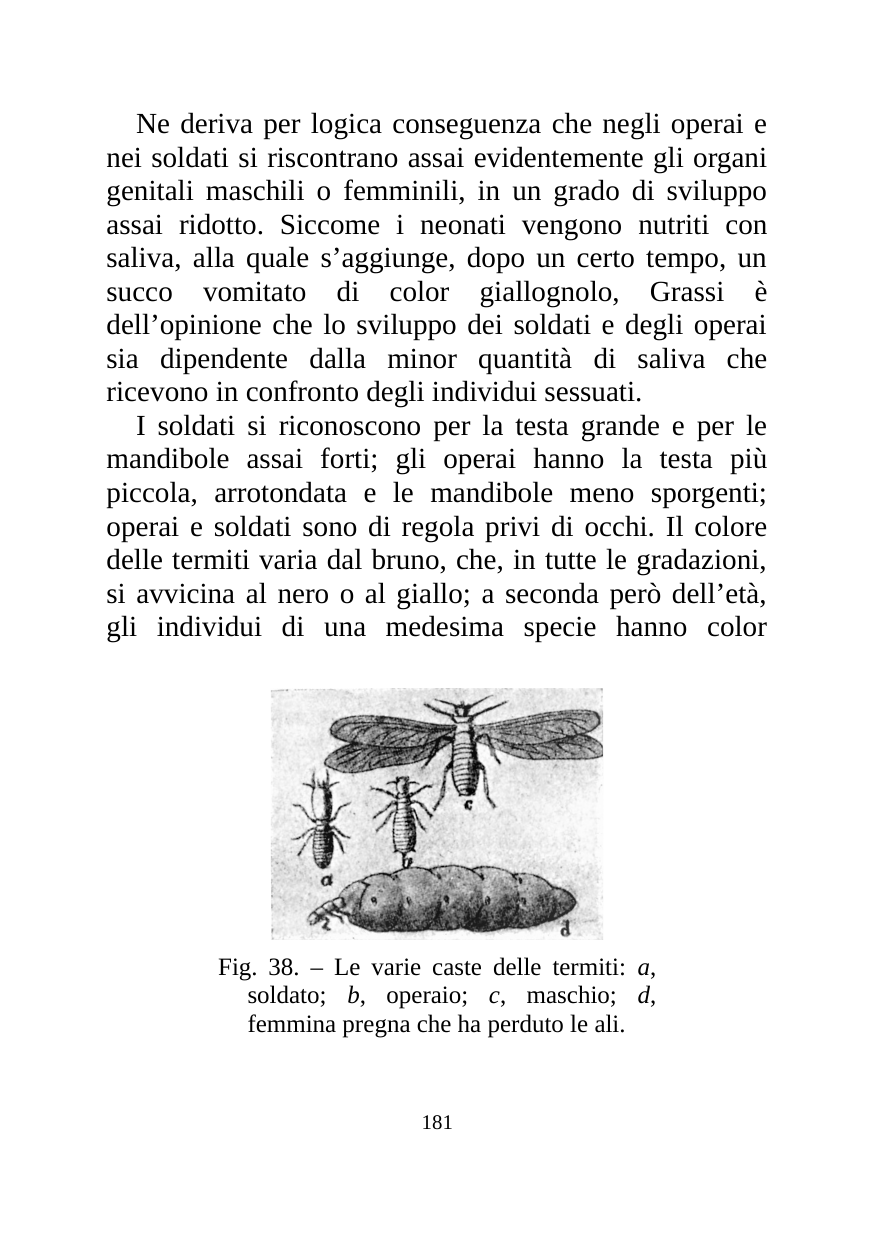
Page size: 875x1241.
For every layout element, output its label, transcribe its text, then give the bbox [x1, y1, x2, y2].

text Fig. 38. – Le varie caste delle termiti: a, soldato; b, operaio; c, maschio; d, femmina pregna che ha perduto le ali. [218, 940, 656, 1038]
text Ne deriva per logica conseguenza che negli operai e nei soldati si riscontrano assai evidentemente gli organi genitali maschili o femminili, in un grado di sviluppo assai ridotto. Siccome i neonati vengono nutriti con saliva, alla quale s’aggiunge, dopo un certo tempo, un succo vomitato di color giallognolo, Grassi è dell’opinione che lo sviluppo dei soldati e degli operai sia dipendente dalla minor quantità di saliva che ricevono in confronto degli individui sessuati. [106, 106, 768, 408]
text [218, 1038, 656, 1068]
text I soldati si riconoscono per la testa grande e per le mandibole assai forti; gli operai hanno la testa più piccola, arrotondata e le mandibole meno sporgenti; operai e soldati sono di regola privi di occhi. Il colore delle termiti varia dal bruno, che, in tutte le gradazioni, si avvicina al nero o al giallo; a seconda però dell’età, gli individui di una medesima specie hanno color [106, 408, 768, 643]
picture [270, 688, 604, 940]
